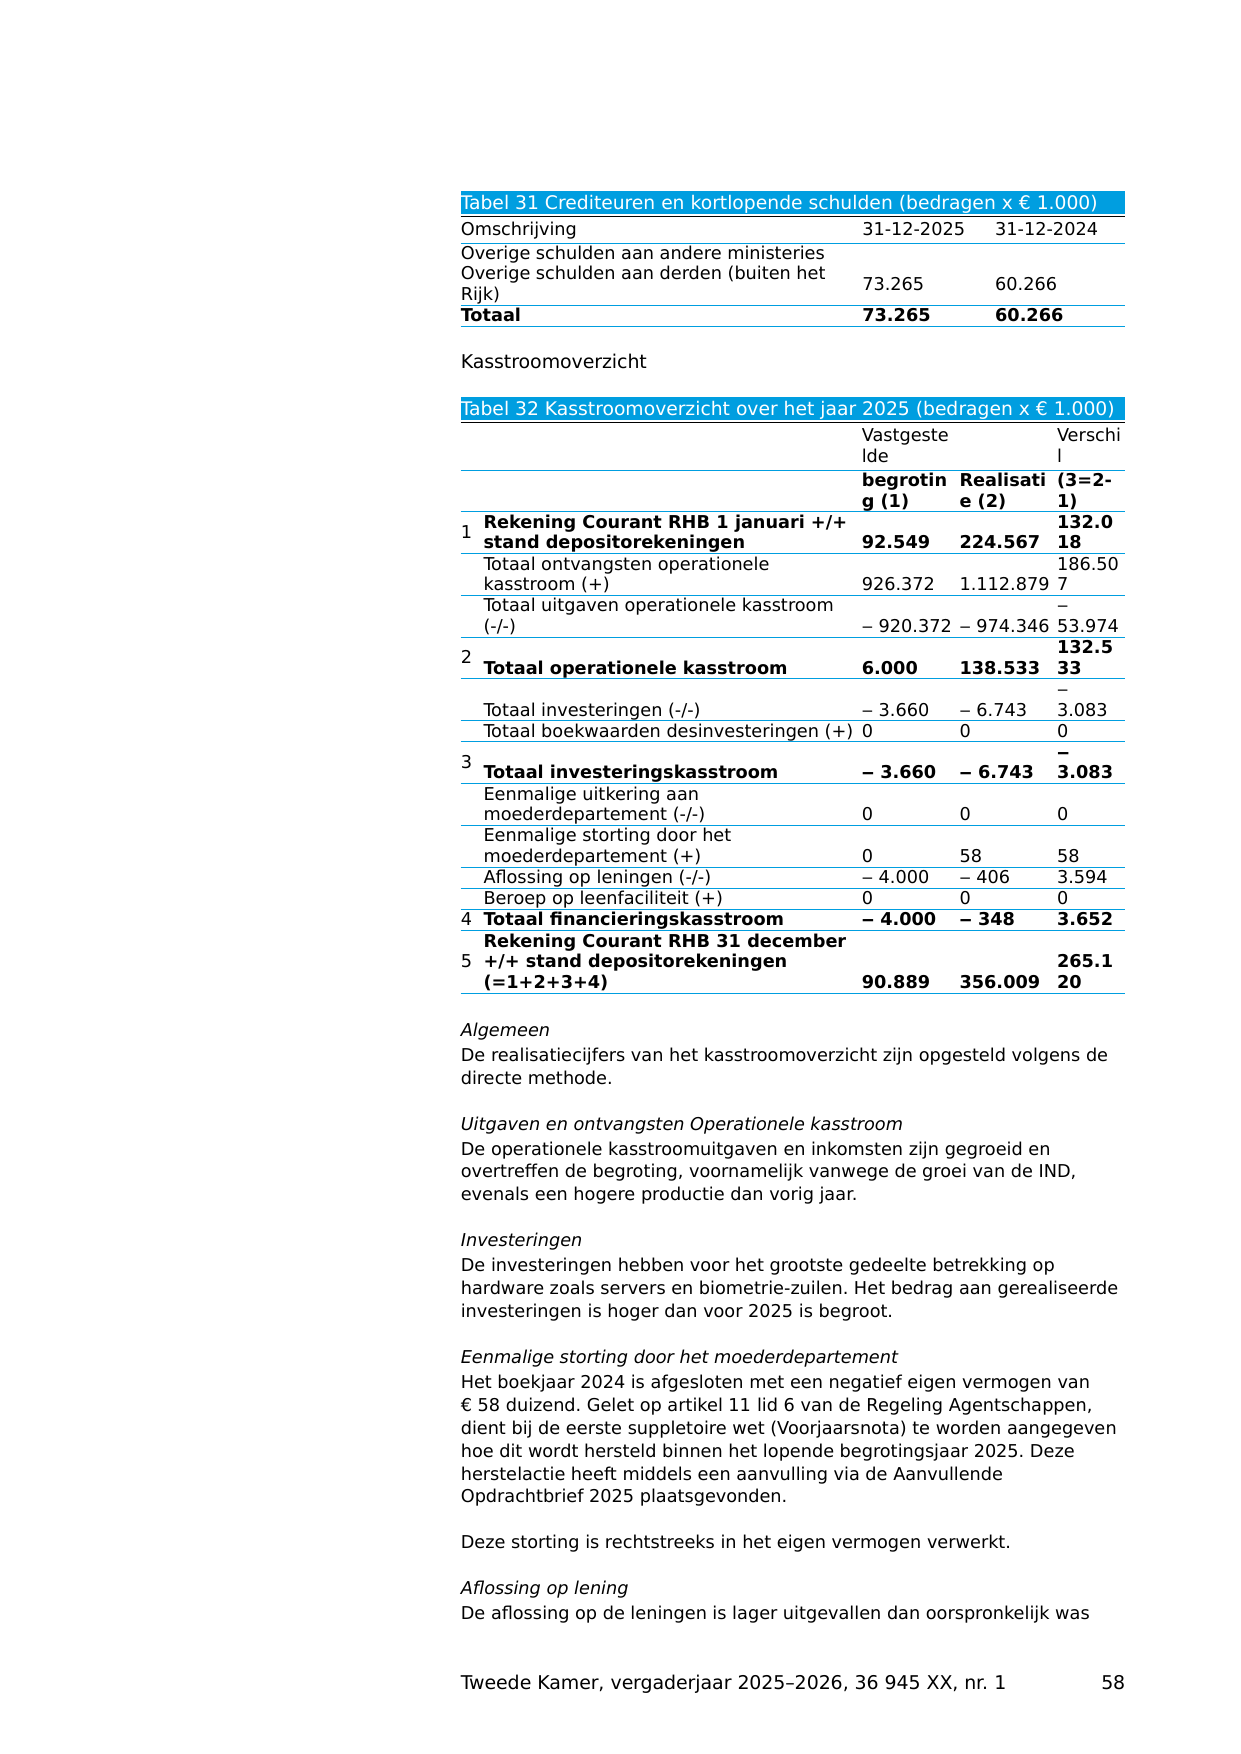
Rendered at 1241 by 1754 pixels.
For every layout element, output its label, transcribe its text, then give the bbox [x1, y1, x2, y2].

table_cell 0 [956, 889, 1054, 909]
table_cell 926.372 [859, 554, 956, 595]
table_cell [480, 471, 859, 511]
table_cell 3.594 [1054, 868, 1125, 888]
table_cell [461, 826, 480, 867]
table_cell 0 [956, 784, 1054, 825]
table_cell ‒ 348 [956, 910, 1054, 930]
table_cell Eenmalige uitkering aan moederdepartement (-/-) [480, 784, 859, 825]
table_cell [461, 721, 480, 741]
table_cell [992, 244, 1125, 263]
table_cell Rekening Courant RHB 31 december +/+ stand depositorekeningen (=1+2+3+4) [480, 931, 859, 992]
table_cell 3 [461, 742, 480, 783]
table_cell [461, 679, 480, 720]
table_cell 73.265 [859, 306, 992, 326]
table_cell 0 [1054, 721, 1125, 741]
table_cell Totaal uitgaven operationele kasstroom (-/-) [480, 596, 859, 637]
table_cell [461, 554, 480, 595]
table_cell Totaal investeringskasstroom [480, 742, 859, 783]
table_cell 58 [956, 826, 1054, 867]
text Het boekjaar 2024 is afgesloten met een negatief eigen vermogen van € 58 duizend. Gelet op artikel 11 lid 6 van de Regeling Agentschappen, dient bij de eerste suppletoire wet (Voorjaarsnota) te worden aangegeven hoe dit wordt hersteld binnen het lopende begrotingsjaar 2025. Deze herstelactie heeft middels een aanvulling via de Aanvullende Opdrachtbrief 2025 plaatsgevonden. [461, 1370, 1125, 1507]
table_cell [461, 596, 480, 637]
table_cell 0 [859, 826, 956, 867]
table_cell Totaal financieringskasstroom [480, 910, 859, 930]
table_cell 138.533 [956, 638, 1054, 678]
table_cell ‒ 3.083 [1054, 679, 1125, 720]
table_cell 58 [1054, 826, 1125, 867]
table_cell 92.549 [859, 512, 956, 553]
text Deze storting is rechtstreeks in het eigen vermogen verwerkt. [461, 1530, 1125, 1553]
table_cell Totaal [461, 306, 859, 326]
table_cell Beroep op leenfaciliteit (+) [480, 889, 859, 909]
table_cell Rekening Courant RHB 1 januari +/+ stand depositorekeningen [480, 512, 859, 553]
table_cell 5 [461, 931, 480, 992]
table_cell [956, 423, 1054, 469]
table_cell Verschil [1054, 423, 1125, 469]
table_cell Overige schulden aan derden (buiten het Rijk) [461, 263, 859, 304]
table_cell ‒ 3.660 [859, 679, 956, 720]
text Investeringen [461, 1228, 1125, 1251]
table_cell 132.018 [1054, 512, 1125, 553]
table_cell [461, 784, 480, 825]
table_cell 60.266 [992, 263, 1125, 304]
text De operationele kasstroomuitgaven en inkomsten zijn gegroeid en overtreffen de begroting, voornamelijk vanwege de groei van de IND, evenals een hogere productie dan vorig jaar. [461, 1137, 1125, 1205]
table_cell ‒ 4.000 [859, 868, 956, 888]
table_cell Omschrijving [461, 217, 859, 243]
table_cell [461, 471, 480, 511]
table_cell 0 [1054, 889, 1125, 909]
text Algemeen [461, 1018, 1125, 1041]
text Aflossing op lening [461, 1576, 1125, 1599]
text Eenmalige storting door het moederdepartement [461, 1345, 1125, 1368]
table_cell Eenmalige storting door het moederdepartement (+) [480, 826, 859, 867]
table_cell 1.112.879 [956, 554, 1054, 595]
table_cell Overige schulden aan andere ministeries [461, 244, 859, 263]
table_cell 186.507 [1054, 554, 1125, 595]
text De aflossing op de leningen is lager uitgevallen dan oorspronkelijk was [461, 1601, 1125, 1624]
text Uitgaven en ontvangsten Operationele kasstroom [461, 1112, 1125, 1134]
table_cell Totaal boekwaarden desinvesteringen (+) [480, 721, 859, 741]
table_cell 90.889 [859, 931, 956, 992]
table_cell 0 [859, 784, 956, 825]
table_cell [461, 868, 480, 888]
table_cell ‒ 974.346 [956, 596, 1054, 637]
table_cell ‒ 6.743 [956, 679, 1054, 720]
table_cell Realisatie (2) [956, 471, 1054, 511]
table_cell 2 [461, 638, 480, 678]
table_cell ‒ 53.974 [1054, 596, 1125, 637]
table_cell (3=2-1) [1054, 471, 1125, 511]
table_cell ‒ 3.083 [1054, 742, 1125, 783]
table_cell 0 [859, 721, 956, 741]
table_cell 0 [859, 889, 956, 909]
text De investeringen hebben voor het grootste gedeelte betrekking op hardware zoals servers en biometrie-zuilen. Het bedrag aan gerealiseerde investeringen is hoger dan voor 2025 is begroot. [461, 1253, 1125, 1322]
table_cell 265.120 [1054, 931, 1125, 992]
table_cell begroting (1) [859, 471, 956, 511]
table_cell Totaal investeringen (-/-) [480, 679, 859, 720]
table_cell ‒ 406 [956, 868, 1054, 888]
table_cell Totaal ontvangsten operationele kasstroom (+) [480, 554, 859, 595]
table_cell [859, 244, 992, 263]
title Kasstroomoverzicht [461, 351, 1125, 373]
table_cell [461, 889, 480, 909]
table_cell ‒ 3.660 [859, 742, 956, 783]
table_cell 0 [1054, 784, 1125, 825]
table_cell Totaal operationele kasstroom [480, 638, 859, 678]
table_cell 356.009 [956, 931, 1054, 992]
table_cell 1 [461, 512, 480, 553]
table_cell ‒ 4.000 [859, 910, 956, 930]
table_cell [461, 423, 480, 469]
table_cell 132.533 [1054, 638, 1125, 678]
table_cell 4 [461, 910, 480, 930]
table_cell 73.265 [859, 263, 992, 304]
table_cell Vastgestelde [859, 423, 956, 469]
table_cell 31-12-2025 [859, 217, 992, 243]
table_cell 60.266 [992, 306, 1125, 326]
table_cell Aflossing op leningen (-/-) [480, 868, 859, 888]
table_cell 31-12-2024 [992, 217, 1125, 243]
table_cell 0 [956, 721, 1054, 741]
table_cell ‒ 6.743 [956, 742, 1054, 783]
table_cell 3.652 [1054, 910, 1125, 930]
table_cell ‒ 920.372 [859, 596, 956, 637]
table_cell 224.567 [956, 512, 1054, 553]
text De realisatiecijfers van het kasstroomoverzicht zijn opgesteld volgens de directe methode. [461, 1043, 1125, 1089]
table_cell 6.000 [859, 638, 956, 678]
table_cell [480, 423, 859, 469]
